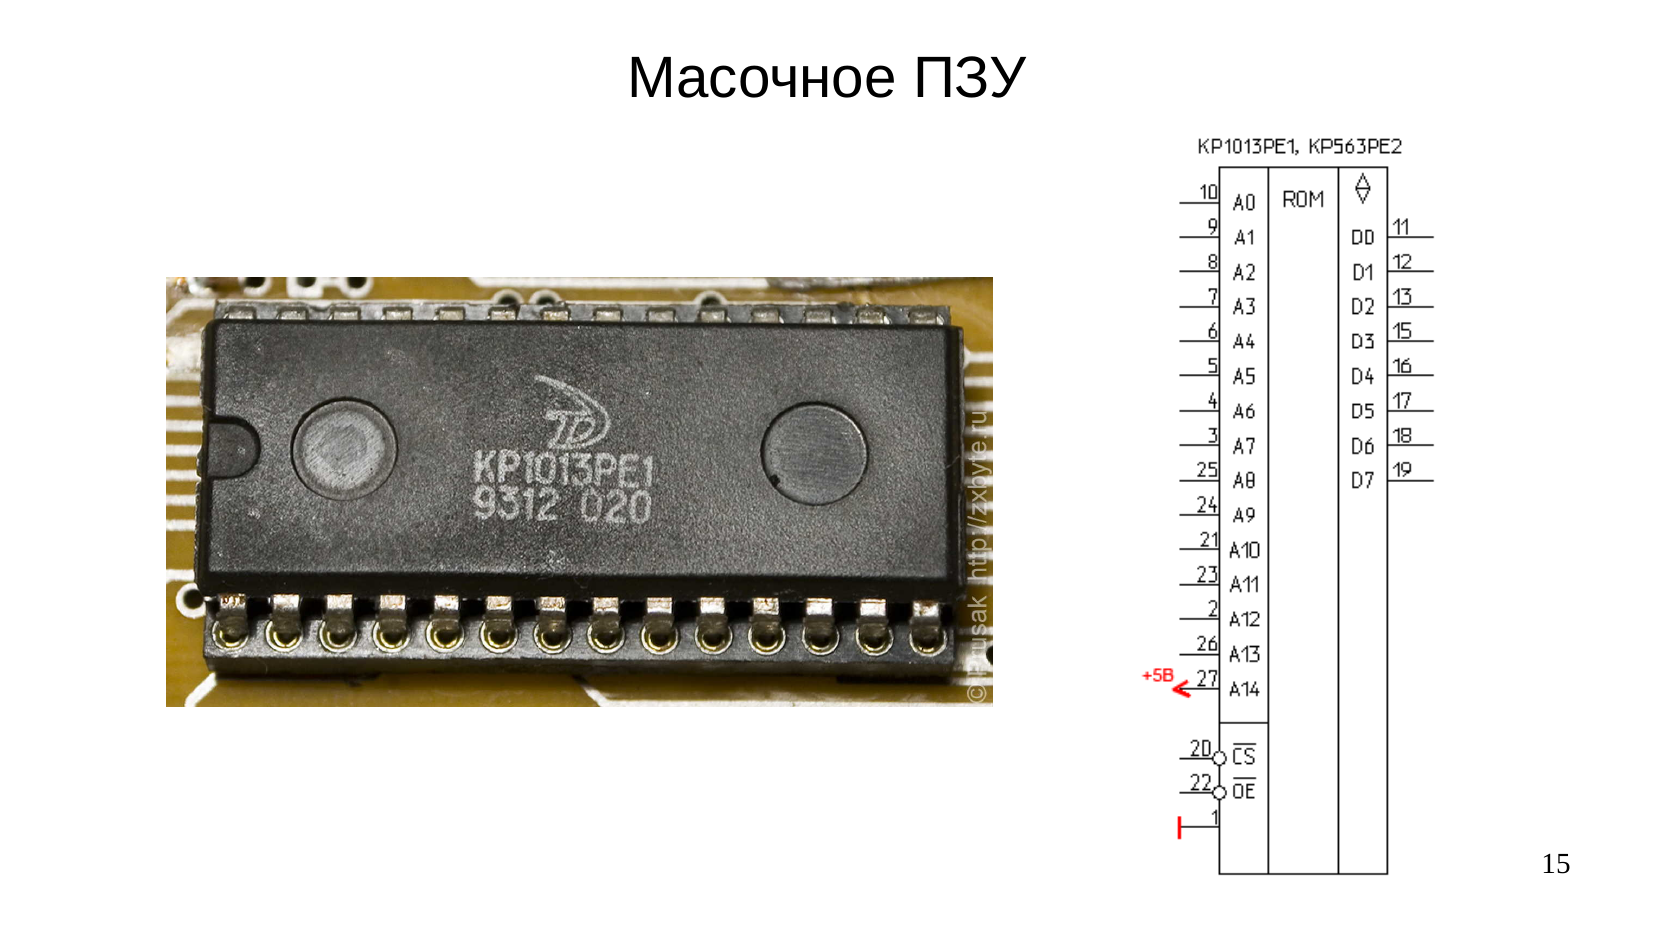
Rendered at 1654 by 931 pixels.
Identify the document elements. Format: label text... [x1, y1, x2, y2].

picture [1139, 118, 1470, 906]
title Масочное ПЗУ [82, 37, 1571, 119]
picture [166, 277, 993, 707]
